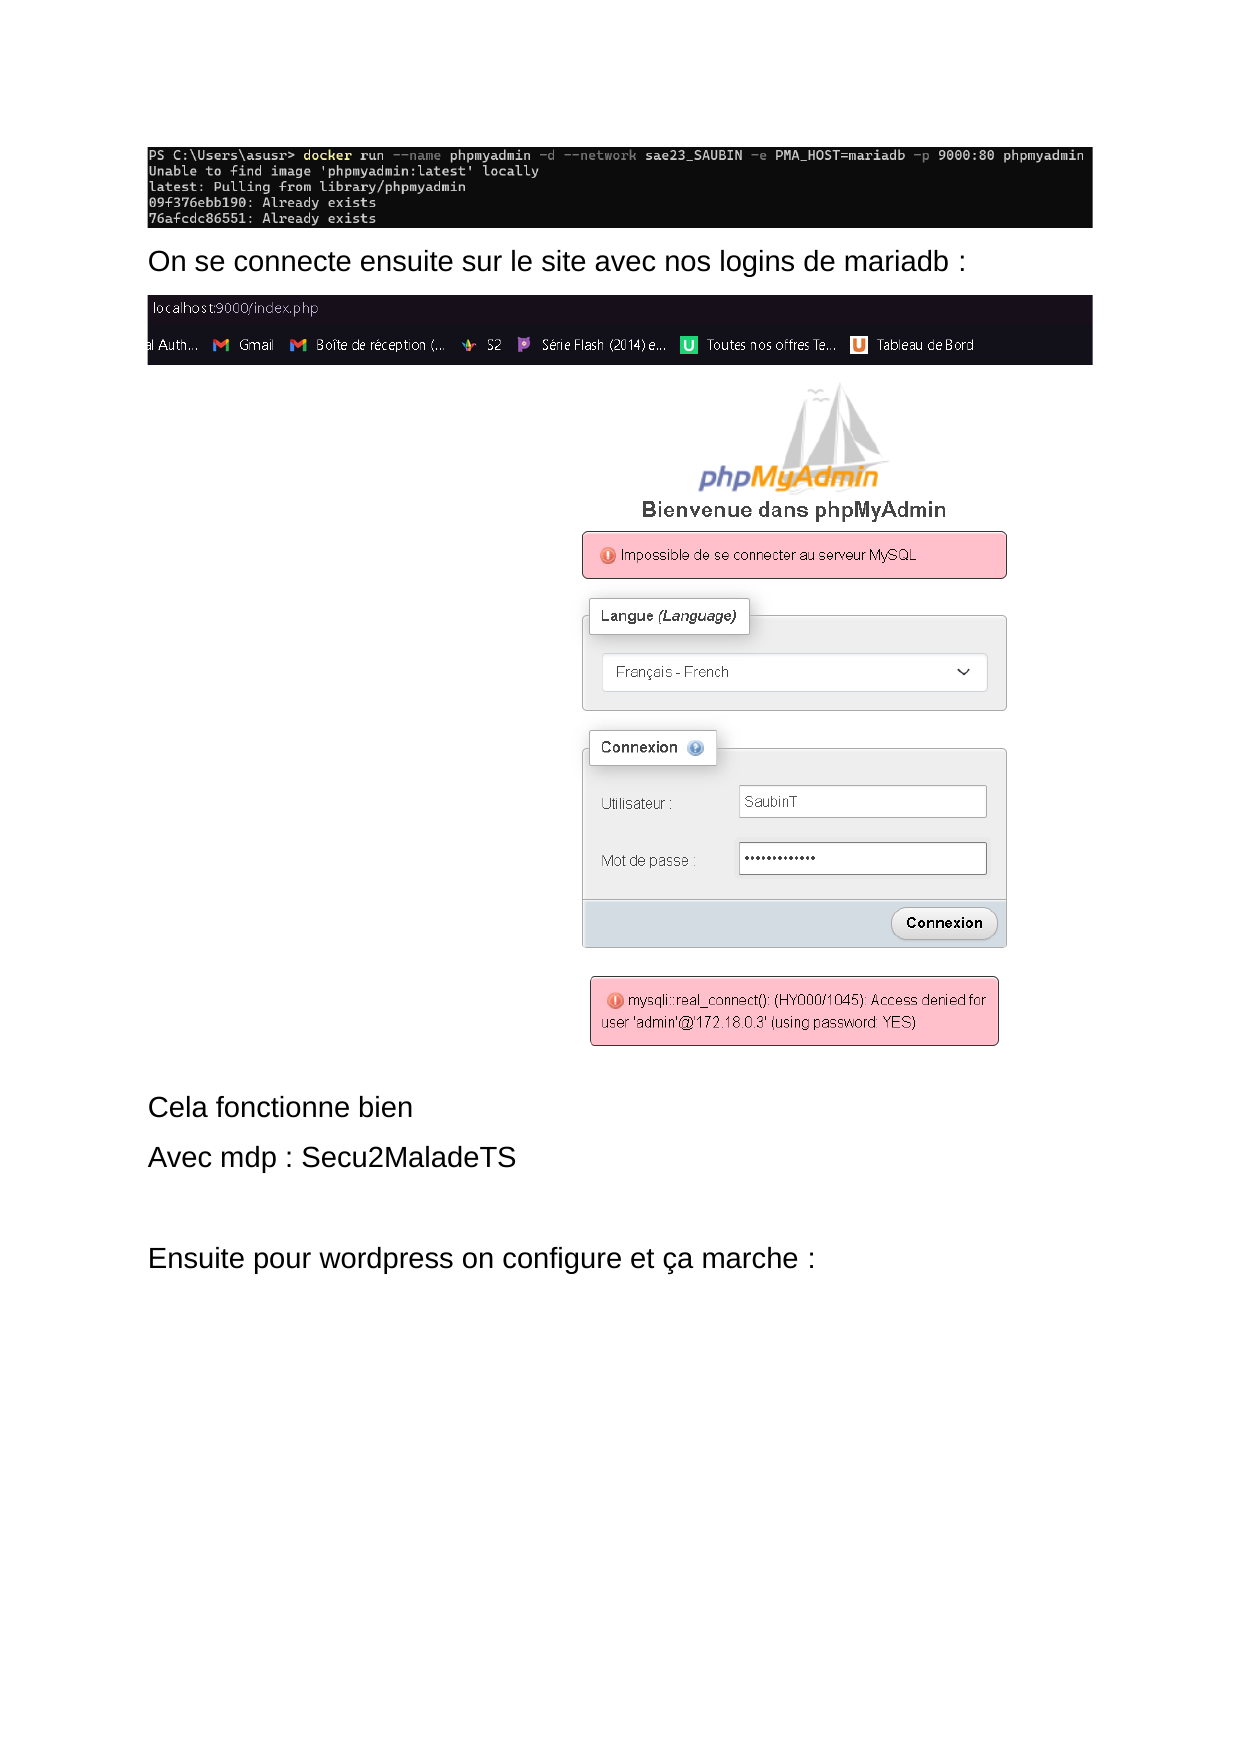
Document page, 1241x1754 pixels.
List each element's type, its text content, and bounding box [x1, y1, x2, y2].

text Cela fonctionne bien [148, 1090, 1093, 1123]
text Ensuite pour wordpress on configure et ça marche : [148, 1241, 1093, 1275]
text On se connecte ensuite sur le site avec nos logins de mariadb : [148, 244, 1093, 278]
text Avec mdp : Secu2MaladeTS [148, 1140, 1093, 1174]
